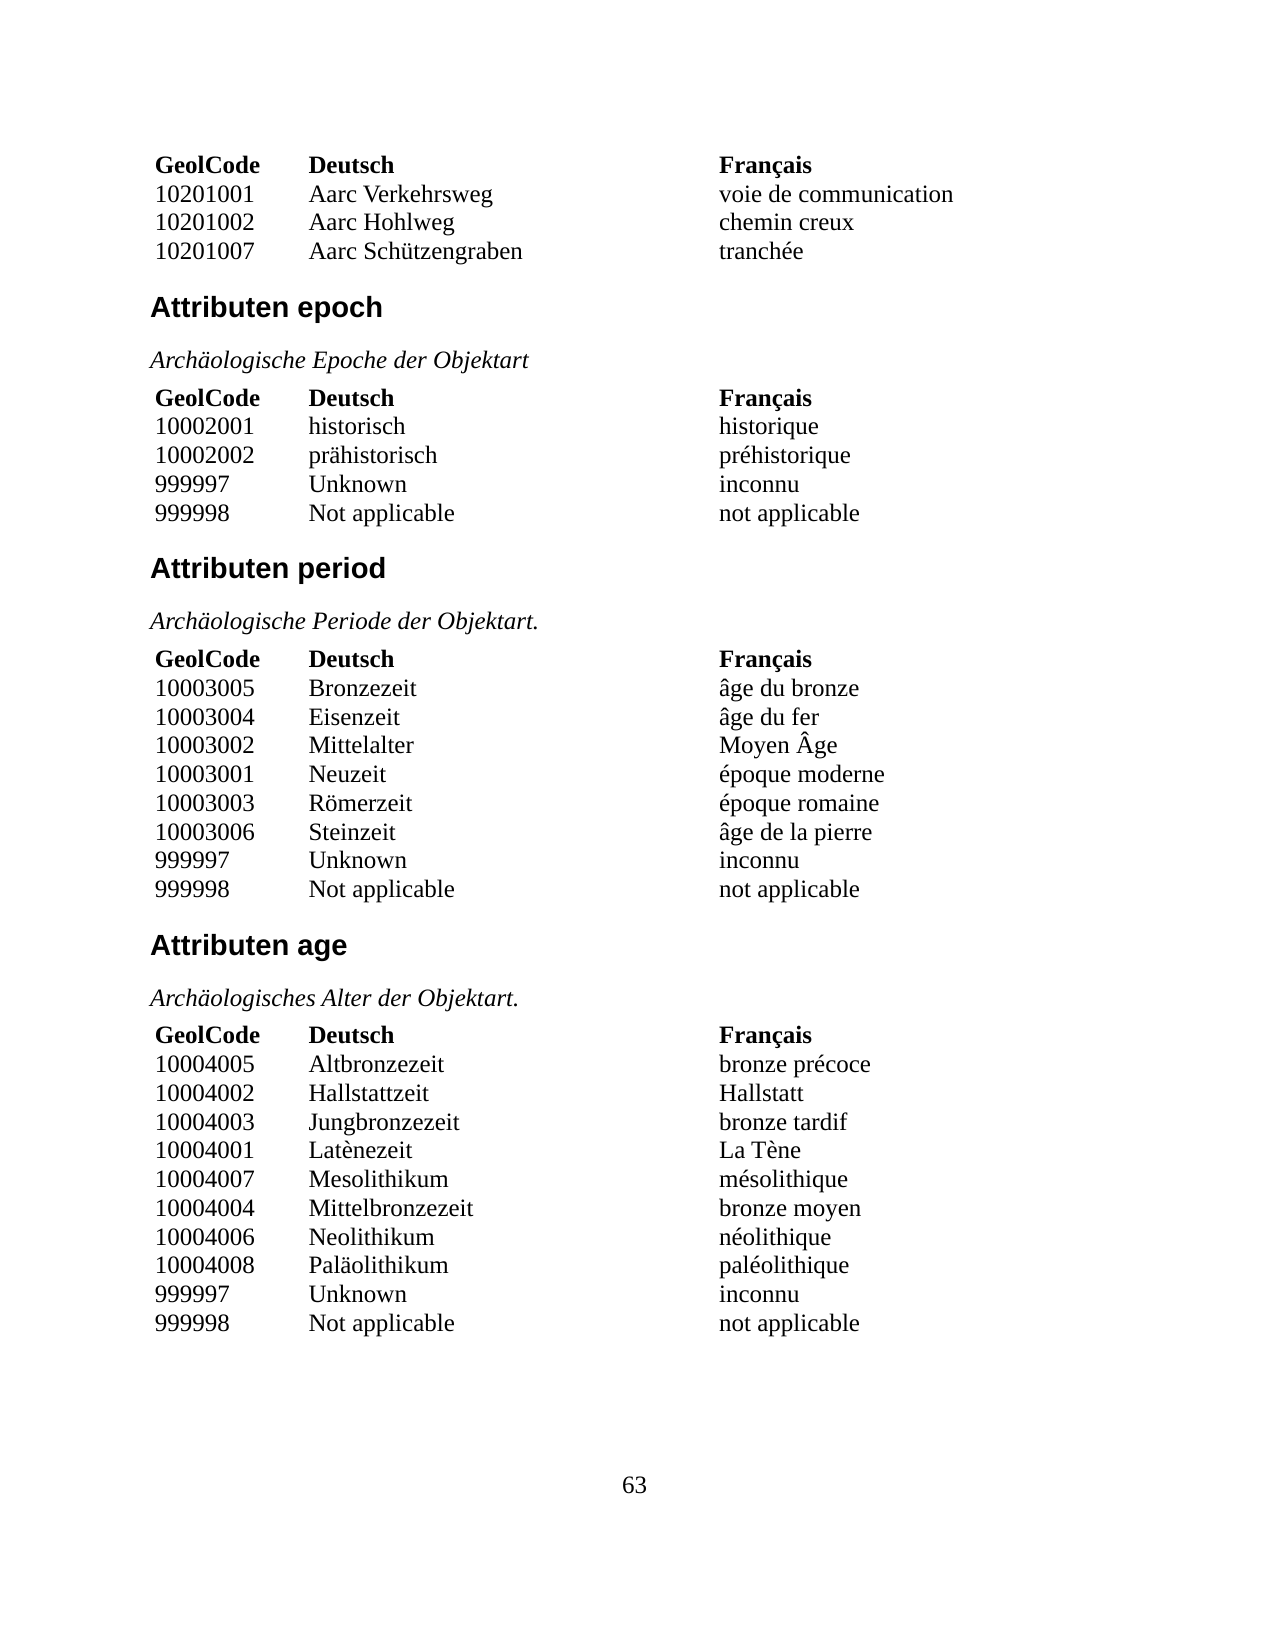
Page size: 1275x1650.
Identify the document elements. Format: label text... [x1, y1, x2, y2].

table_cell 10003002 [150, 730, 304, 759]
table_cell 10004007 [150, 1164, 304, 1193]
table_cell Neolithikum [304, 1222, 714, 1251]
subtitle Attributen epoch [150, 290, 1125, 323]
table_cell 10004005 [150, 1049, 304, 1078]
table_cell 10002001 [150, 411, 304, 440]
table_header Deutsch [304, 1021, 714, 1049]
table_cell La Tène [714, 1136, 1125, 1164]
table_cell 10201002 [150, 208, 304, 236]
table_cell 10004002 [150, 1078, 304, 1107]
table_cell 10004004 [150, 1193, 304, 1222]
table_cell prähistorisch [304, 440, 714, 469]
table_cell 999998 [150, 1308, 304, 1337]
table_cell Not applicable [304, 498, 714, 526]
table_header Français [714, 150, 1125, 179]
table_header GeolCode [150, 150, 304, 179]
table_cell 10004001 [150, 1136, 304, 1164]
table_cell 10003003 [150, 788, 304, 817]
table_header Français [714, 644, 1125, 673]
table_cell voie de communication [714, 179, 1125, 207]
table_cell chemin creux [714, 208, 1125, 236]
table_cell inconnu [714, 1279, 1125, 1308]
table_header Français [714, 1021, 1125, 1049]
table_cell not applicable [714, 498, 1125, 526]
table_cell Not applicable [304, 1308, 714, 1337]
table_cell bronze précoce [714, 1049, 1125, 1078]
table_cell Latènezeit [304, 1136, 714, 1164]
table_cell inconnu [714, 845, 1125, 874]
table_cell 10004003 [150, 1107, 304, 1136]
table_cell Aarc Verkehrsweg [304, 179, 714, 207]
table_cell 999997 [150, 1279, 304, 1308]
table_cell Unknown [304, 845, 714, 874]
table_cell Paläolithikum [304, 1251, 714, 1279]
table_cell Unknown [304, 469, 714, 498]
subtitle Attributen age [150, 928, 1125, 961]
table_cell âge du fer [714, 702, 1125, 730]
table_cell historisch [304, 411, 714, 440]
table_cell Aarc Schützengraben [304, 236, 714, 265]
table_cell Steinzeit [304, 817, 714, 845]
table_cell Mittelbronzezeit [304, 1193, 714, 1222]
table_cell Bronzezeit [304, 673, 714, 702]
table_header Deutsch [304, 150, 714, 179]
table_header Français [714, 383, 1125, 411]
table_cell Hallstattzeit [304, 1078, 714, 1107]
table_cell 10003001 [150, 759, 304, 788]
table_cell not applicable [714, 1308, 1125, 1337]
table_cell 10002002 [150, 440, 304, 469]
table_cell Mesolithikum [304, 1164, 714, 1193]
table_cell bronze tardif [714, 1107, 1125, 1136]
table_cell 10003004 [150, 702, 304, 730]
table_cell mésolithique [714, 1164, 1125, 1193]
table_header Deutsch [304, 383, 714, 411]
table_header GeolCode [150, 644, 304, 673]
table_cell historique [714, 411, 1125, 440]
table_cell bronze moyen [714, 1193, 1125, 1222]
table_cell 10004008 [150, 1251, 304, 1279]
table_cell Altbronzezeit [304, 1049, 714, 1078]
table_cell Not applicable [304, 874, 714, 903]
table_cell inconnu [714, 469, 1125, 498]
table_cell Aarc Hohlweg [304, 208, 714, 236]
text Archäologisches Alter der Objektart. [150, 983, 1125, 1012]
table_cell not applicable [714, 874, 1125, 903]
table_header GeolCode [150, 383, 304, 411]
table_cell Jungbronzezeit [304, 1107, 714, 1136]
table_cell époque moderne [714, 759, 1125, 788]
table_cell 10003005 [150, 673, 304, 702]
table_cell 999997 [150, 845, 304, 874]
table_header GeolCode [150, 1021, 304, 1049]
table_cell Römerzeit [304, 788, 714, 817]
table_cell 10201001 [150, 179, 304, 207]
table_cell âge de la pierre [714, 817, 1125, 845]
table_cell 10004006 [150, 1222, 304, 1251]
table_cell néolithique [714, 1222, 1125, 1251]
table_cell tranchée [714, 236, 1125, 265]
table_cell 999998 [150, 498, 304, 526]
text Archäologische Epoche der Objektart [150, 345, 1125, 374]
table_cell préhistorique [714, 440, 1125, 469]
table_cell âge du bronze [714, 673, 1125, 702]
subtitle Attributen period [150, 551, 1125, 585]
table_cell Hallstatt [714, 1078, 1125, 1107]
table_cell Mittelalter [304, 730, 714, 759]
table_cell 999998 [150, 874, 304, 903]
table_cell Neuzeit [304, 759, 714, 788]
text Archäologische Periode der Objektart. [150, 606, 1125, 635]
table_header Deutsch [304, 644, 714, 673]
table_cell époque romaine [714, 788, 1125, 817]
table_cell 10201007 [150, 236, 304, 265]
table_cell 999997 [150, 469, 304, 498]
table_cell Moyen Âge [714, 730, 1125, 759]
table_cell paléolithique [714, 1251, 1125, 1279]
table_cell Unknown [304, 1279, 714, 1308]
table_cell Eisenzeit [304, 702, 714, 730]
table_cell 10003006 [150, 817, 304, 845]
